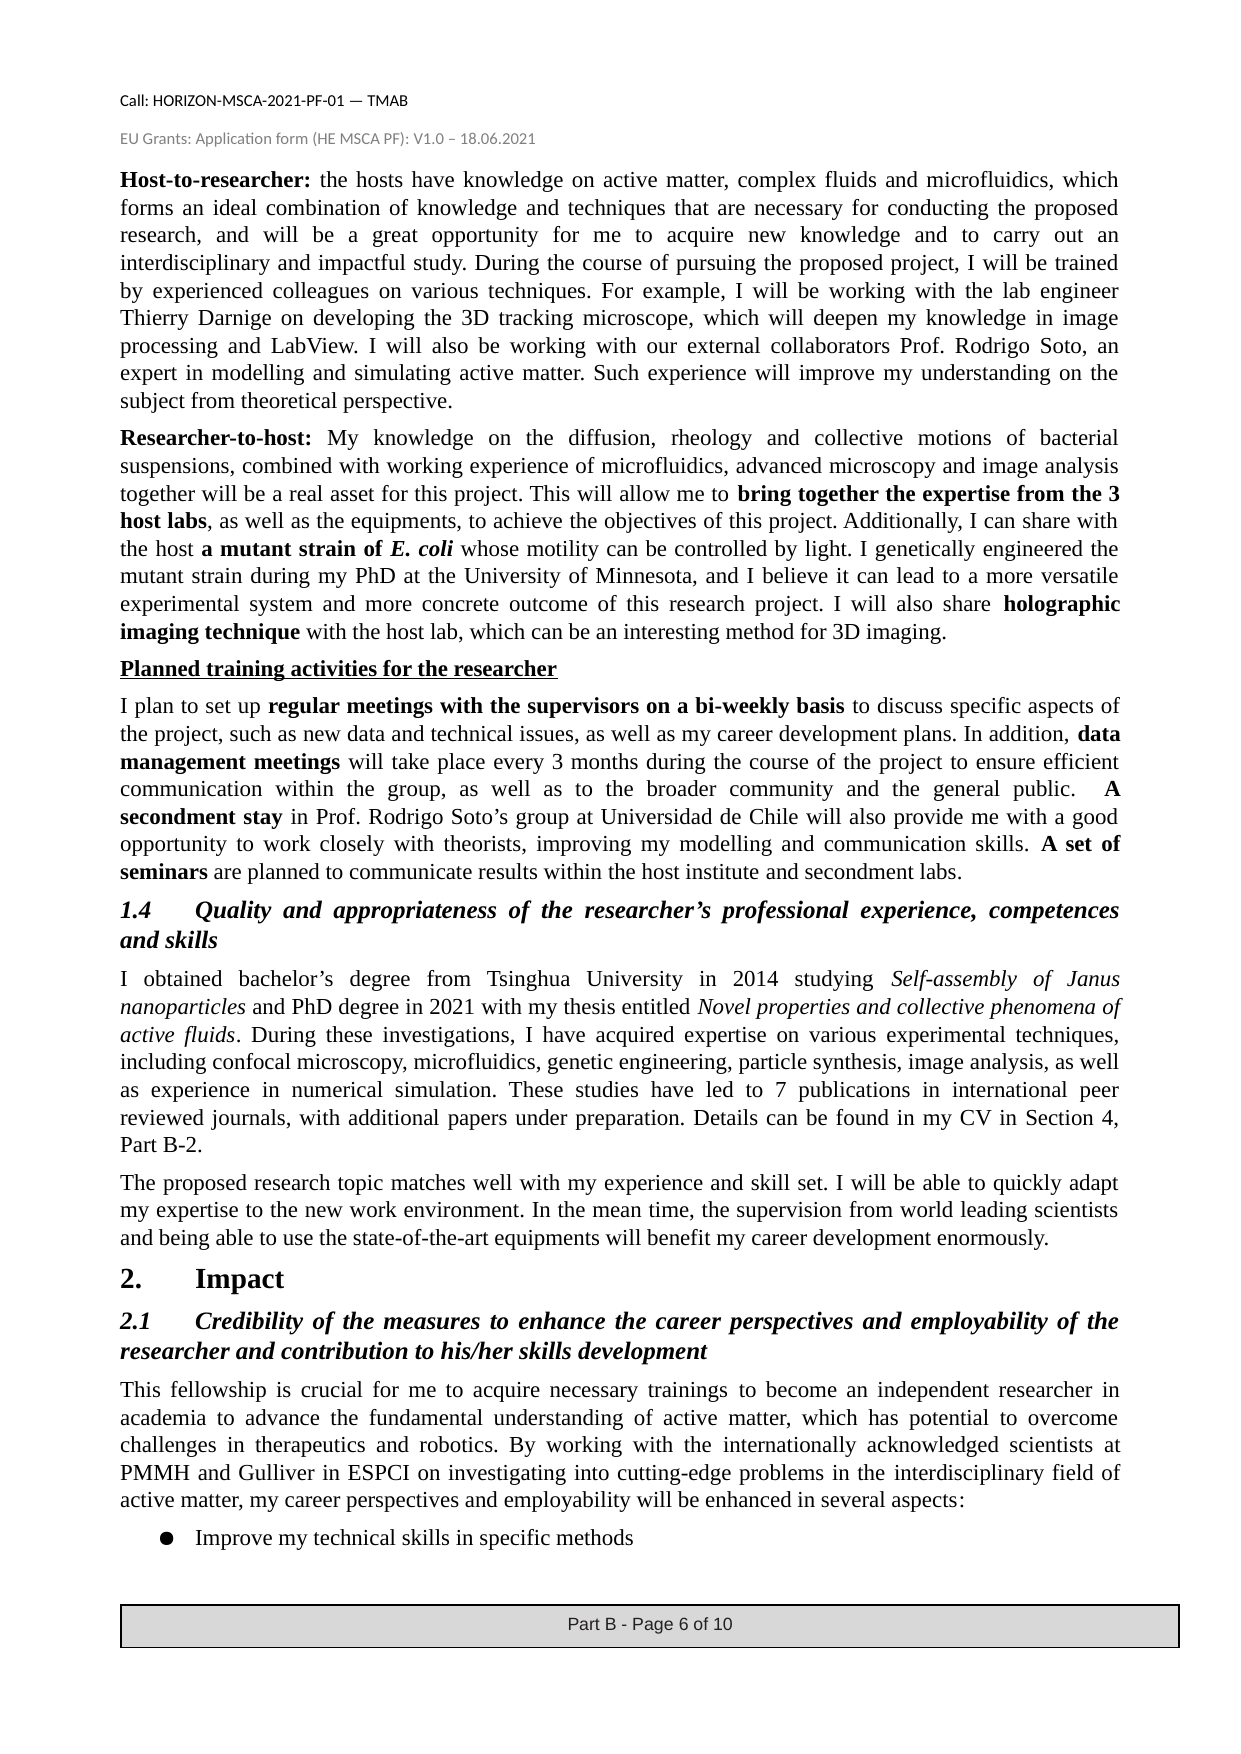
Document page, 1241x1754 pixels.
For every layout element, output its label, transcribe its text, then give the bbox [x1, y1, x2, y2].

text 1.4 Quality and appropriateness of the researcher’s professional experience, competences and skills [120, 896, 1121, 954]
text The proposed research topic matches well with my experience and skill set. I will be able to quickly adapt my expertise to the new work environment. In the mean time, the supervision from world leading scientists and being able to use the state-of-the-art equipments will benefit my career development enormously. [120, 1168, 1121, 1250]
text I plan to set up regular meetings with the supervisors on a bi-weekly basis to discuss specific aspects of the project, such as new data and technical issues, as well as my career development plans. In addition, data management meetings will take place every 3 months during the course of the project to ensure efficient communication within the group, as well as to the broader community and the general public. A secondment stay in Prof. Rodrigo Soto’s group at Universidad de Chile will also provide me with a good opportunity to work closely with theorists, improving my modelling and communication skills. A set of seminars are planned to communicate results within the host institute and secondment labs. [120, 692, 1121, 884]
text 2. Impact [120, 1261, 1121, 1295]
text This fellowship is crucial for me to acquire necessary trainings to become an independent researcher in academia to advance the fundamental understanding of active matter, which has potential to overcome challenges in therapeutics and robotics. By working with the internationally acknowledged scientists at PMMH and Gulliver in ESPCI on investigating into cutting-edge problems in the interdisciplinary field of active matter, my career perspectives and employability will be enhanced in several aspects: [120, 1376, 1121, 1513]
text Researcher-to-host: My knowledge on the diffusion, rheology and collective motions of bacterial suspensions, combined with working experience of microfluidics, advanced microscopy and image analysis together will be a real asset for this project. This will allow me to bring together the expertise from the 3 host labs, as well as the equipments, to achieve the objectives of this project. Additionally, I can share with the host a mutant strain of E. coli whose motility can be controlled by light. I genetically engineered the mutant strain during my PhD at the University of Minnesota, and I believe it can lead to a more versatile experimental system and more concrete outcome of this research project. I will also share holographic imaging technique with the host lab, which can be an interesting method for 3D imaging. [120, 424, 1121, 644]
text I obtained bachelor’s degree from Tsinghua University in 2014 studying Self-assembly of Janus nanoparticles and PhD degree in 2021 with my thesis entitled Novel properties and collective phenomena of active fluids. During these investigations, I have acquired expertise on various experimental techniques, including confocal microscopy, microfluidics, genetic engineering, particle synthesis, image analysis, as well as experience in numerical simulation. These studies have led to 7 publications in international peer reviewed journals, with additional papers under preparation. Details can be found in my CV in Section 4, Part B-2. [120, 966, 1121, 1157]
text 2.1 Credibility of the measures to enhance the career perspectives and employability of the researcher and contribution to his/her skills development [120, 1306, 1121, 1365]
list Improve my technical skills in specific methods [157, 1524, 1121, 1550]
text Host-to-researcher: the hosts have knowledge on active matter, complex fluids and microfluidics, which forms an ideal combination of knowledge and techniques that are necessary for conducting the proposed research, and will be a great opportunity for me to acquire new knowledge and to carry out an interdisciplinary and impactful study. During the course of pursuing the proposed project, I will be trained by experienced colleagues on various techniques. For example, I will be working with the lab engineer Thierry Darnige on developing the 3D tracking microscope, which will deepen my knowledge in image processing and LabView. I will also be working with our external collaborators Prof. Rodrigo Soto, an expert in modelling and simulating active matter. Such experience will improve my understanding on the subject from theoretical perspective. [120, 166, 1121, 413]
text Planned training activities for the researcher [120, 655, 1121, 681]
